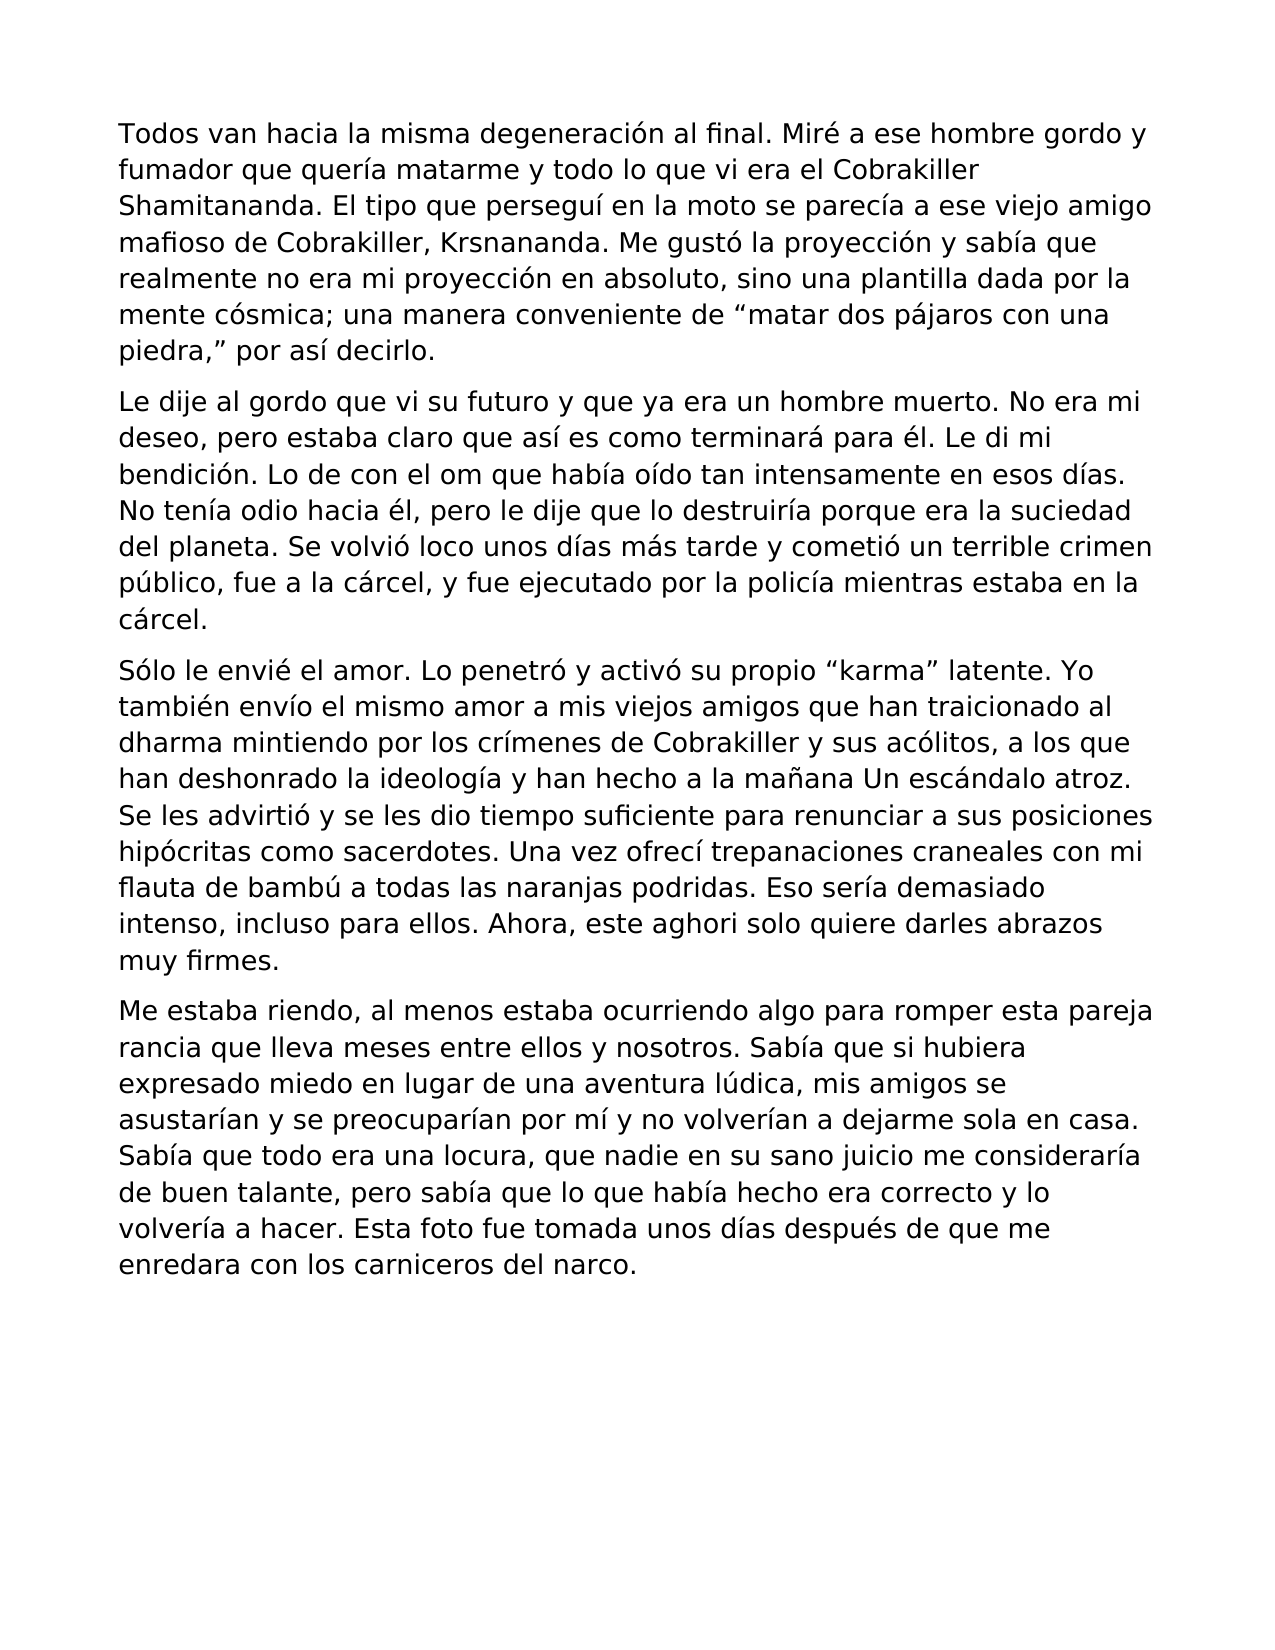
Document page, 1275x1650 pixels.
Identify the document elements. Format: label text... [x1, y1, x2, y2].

text Le dije al gordo que vi su futuro y que ya era un hombre muerto. No era mi deseo, pero estaba claro que así es como terminará para él. Le di mi bendición. Lo de con el om que había oído tan intensamente en esos días. No tenía odio hacia él, pero le dije que lo destruiría porque era la suciedad del planeta. Se volvió loco unos días más tarde y cometió un terrible crimen público, fue a la cárcel, y fue ejecutado por la policía mientras estaba en la cárcel. [118, 386, 1157, 636]
text Todos van hacia la misma degeneración al final. Miré a ese hombre gordo y fumador que quería matarme y todo lo que vi era el Cobrakiller Shamitananda. El tipo que perseguí en la moto se parecía a ese viejo amigo mafioso de Cobrakiller, Krsnananda. Me gustó la proyección y sabía que realmente no era mi proyección en absoluto, sino una plantilla dada por la mente cósmica; una manera conveniente de “matar dos pájaros con una piedra,” por así decirlo. [118, 118, 1157, 367]
text Me estaba riendo, al menos estaba ocurriendo algo para romper esta pareja rancia que lleva meses entre ellos y nosotros. Sabía que si hubiera expresado miedo en lugar de una aventura lúdica, mis amigos se asustarían y se preocuparían por mí y no volverían a dejarme sola en casa. Sabía que todo era una locura, que nadie en su sano juicio me consideraría de buen talante, pero sabía que lo que había hecho era correcto y lo volvería a hacer. Esta foto fue tomada unos días después de que me enredara con los carniceros del narco. [118, 996, 1157, 1281]
text Sólo le envié el amor. Lo penetró y activó su propio “karma” latente. Yo también envío el mismo amor a mis viejos amigos que han traicionado al dharma mintiendo por los crímenes de Cobrakiller y sus acólitos, a los que han deshonrado la ideología y han hecho a la mañana Un escándalo atroz. Se les advirtió y se les dio tiempo suficiente para renunciar a sus posiciones hipócritas como sacerdotes. Una vez ofrecí trepanaciones craneales con mi flauta de bambú a todas las naranjas podridas. Eso sería demasiado intenso, incluso para ellos. Ahora, este aghori solo quiere darles abrazos muy firmes. [118, 655, 1157, 976]
